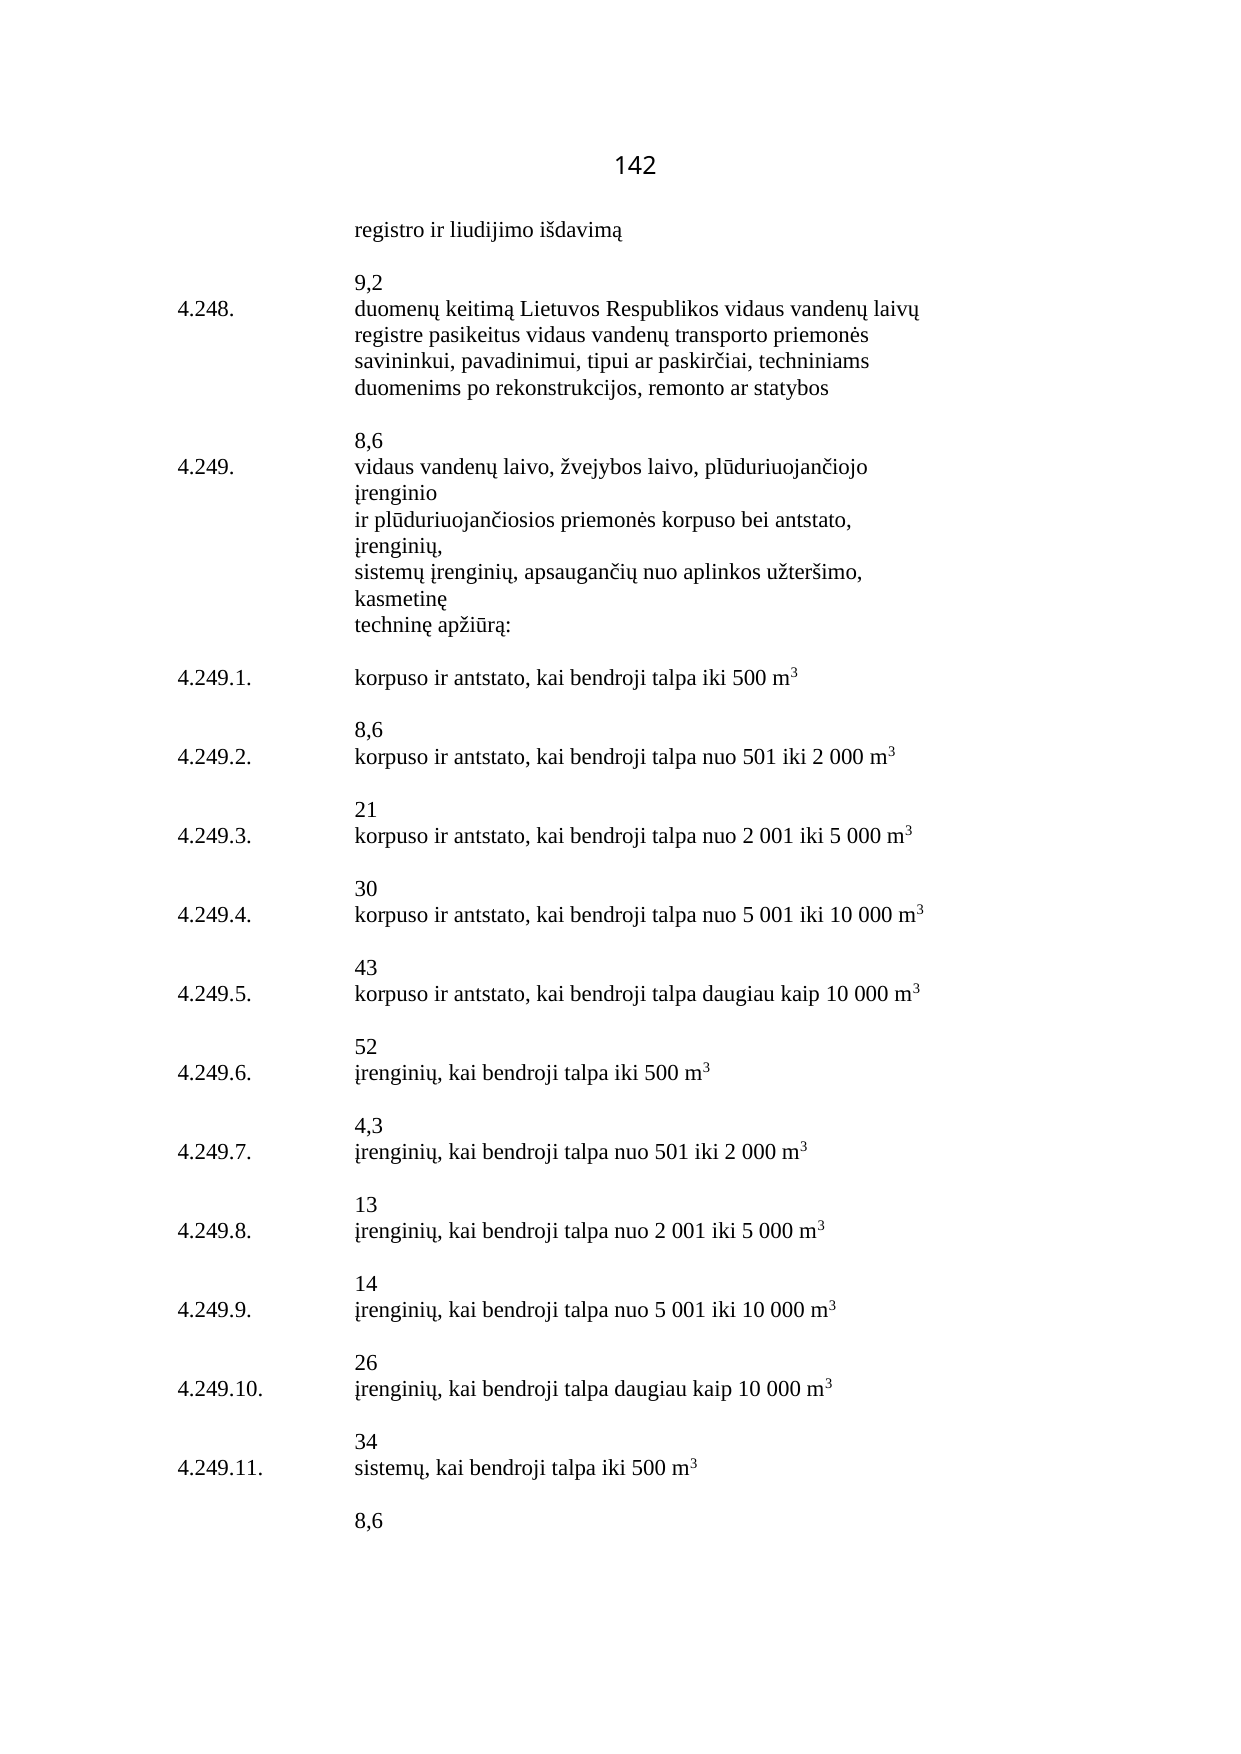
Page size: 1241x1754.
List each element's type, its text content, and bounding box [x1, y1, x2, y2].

text 4.249.7. įrenginių, kai bendroji talpa nuo 501 iki 2 000 m3 13 [177, 1138, 945, 1217]
text 4.249.1. korpuso ir antstato, kai bendroji talpa iki 500 m3 8,6 [177, 664, 945, 743]
text 4.249. vidaus vandenų laivo, žvejybos laivo, plūduriuojančiojo įrenginio [177, 453, 945, 506]
text 4.249.8. įrenginių, kai bendroji talpa nuo 2 001 iki 5 000 m3 14 [177, 1217, 945, 1296]
text 4.249.4. korpuso ir antstato, kai bendroji talpa nuo 5 001 iki 10 000 m3 43 [177, 901, 945, 980]
text techninę apžiūrą: [354, 611, 945, 664]
text sistemų įrenginių, apsaugančių nuo aplinkos užteršimo, kasmetinę [354, 558, 945, 611]
text 4.249.10. įrenginių, kai bendroji talpa daugiau kaip 10 000 m3 34 [177, 1375, 945, 1454]
text 4.249.9. įrenginių, kai bendroji talpa nuo 5 001 iki 10 000 m3 26 [177, 1296, 945, 1375]
text registro ir liudijimo išdavimą 9,2 [354, 216, 945, 295]
text 4.249.3. korpuso ir antstato, kai bendroji talpa nuo 2 001 iki 5 000 m3 30 [177, 822, 945, 901]
text 4.249.6. įrenginių, kai bendroji talpa iki 500 m3 4,3 [177, 1059, 945, 1138]
text savininkui, pavadinimui, tipui ar paskirčiai, techniniams [354, 348, 945, 374]
text duomenims po rekonstrukcijos, remonto ar statybos 8,6 [354, 374, 945, 453]
text ir plūduriuojančiosios priemonės korpuso bei antstato, įrenginių, [354, 506, 945, 558]
text 4.248. duomenų keitimą Lietuvos Respublikos vidaus vandenų laivų [177, 295, 945, 321]
text registre pasikeitus vidaus vandenų transporto priemonės [354, 321, 945, 348]
text 4.249.11. sistemų, kai bendroji talpa iki 500 m3 8,6 [177, 1454, 945, 1533]
text 4.249.2. korpuso ir antstato, kai bendroji talpa nuo 501 iki 2 000 m3 21 [177, 743, 945, 822]
text 4.249.5. korpuso ir antstato, kai bendroji talpa daugiau kaip 10 000 m3 52 [177, 980, 945, 1059]
